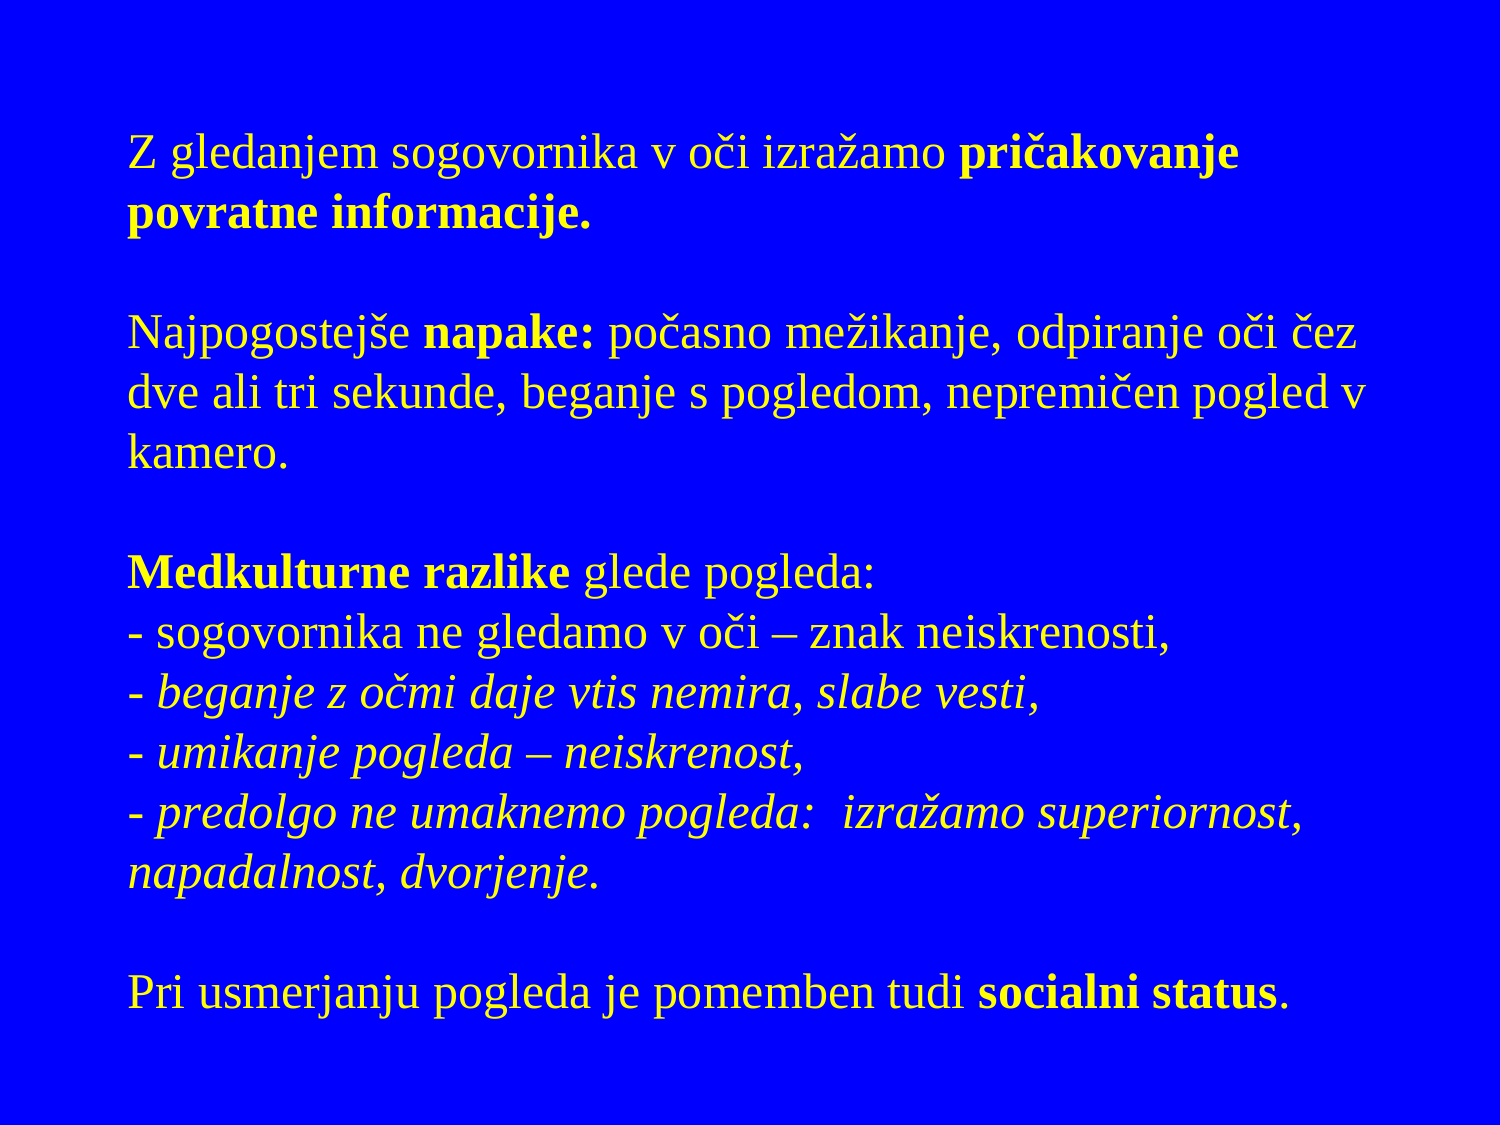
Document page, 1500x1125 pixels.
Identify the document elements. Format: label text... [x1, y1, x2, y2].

title Z gledanjem sogovornika v oči izražamo pričakovanje povratne informacije. Najpogostejše napake: počasno mežikanje, odpiranje oči čez dve ali tri sekunde, beganje s pogledom, nepremičen pogled v kamero. Medkulturne razlike glede pogleda: - sogovornika ne gledamo v oči – znak neiskrenosti, - beganje z očmi daje vtis nemira, slabe vesti, - umikanje pogleda – neiskrenost, - predolgo ne umaknemo pogleda: izražamo superiornost, napadalnost, dvorjenje. Pri usmerjanju pogleda je pomemben tudi socialni status. [112, 111, 1401, 1027]
